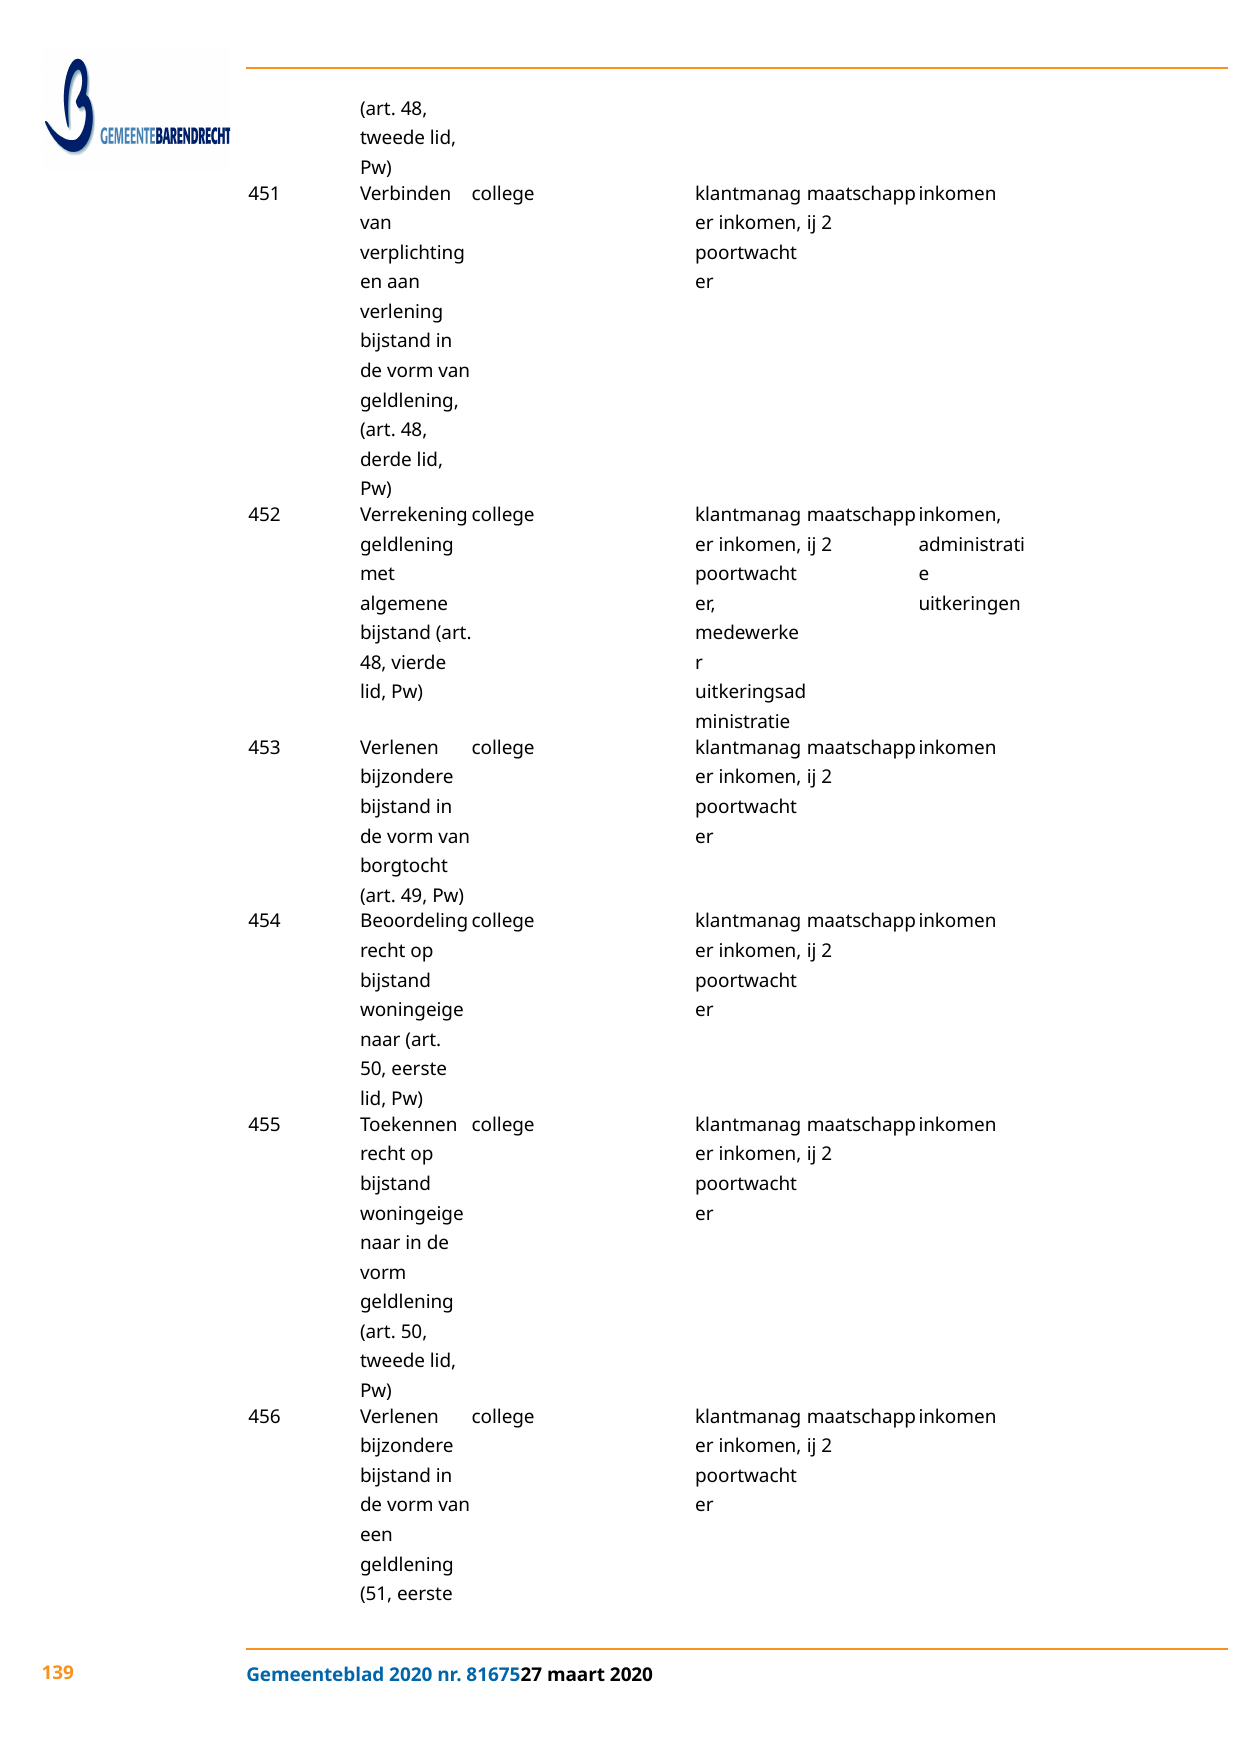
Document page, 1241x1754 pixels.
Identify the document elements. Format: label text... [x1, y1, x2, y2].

table_cell 456 [248, 1403, 360, 1606]
table_cell 451 [248, 180, 360, 501]
table_cell maatschappij 2 [807, 908, 918, 1111]
table_cell Beoordeling recht op bijstand woningeigenaar (art. 50, eerste lid, Pw) [360, 908, 471, 1111]
table_cell Toekennen recht op bijstand woningeigenaar in de vorm geldlening (art. 50, tweede lid, Pw) [360, 1111, 471, 1403]
table_cell 452 [248, 501, 360, 734]
picture [41, 47, 231, 172]
table_cell [583, 180, 695, 501]
table_cell klantmanager inkomen, poortwachter [695, 734, 807, 908]
table_cell maatschappij 2 [807, 734, 918, 908]
table_cell 453 [248, 734, 360, 908]
table_cell [1030, 501, 1152, 734]
table_cell inkomen [918, 180, 1030, 501]
table_cell (art. 48, tweede lid, Pw) [360, 95, 471, 180]
table_cell [1030, 1403, 1152, 1606]
table_cell college [471, 180, 583, 501]
table_cell [807, 95, 918, 180]
table_cell Verrekening geldlening met algemene bijstand (art. 48, vierde lid, Pw) [360, 501, 471, 734]
table_cell college [471, 908, 583, 1111]
table_cell inkomen, administratie uitkeringen [918, 501, 1030, 734]
table_cell [583, 734, 695, 908]
table_cell inkomen [918, 908, 1030, 1111]
table_cell inkomen [918, 734, 1030, 908]
table_cell maatschappij 2 [807, 180, 918, 501]
table_cell [1030, 734, 1152, 908]
table_cell [1030, 1111, 1152, 1403]
table_cell [583, 501, 695, 734]
table_cell [583, 1111, 695, 1403]
table_cell [471, 95, 583, 180]
table_cell [248, 95, 360, 180]
table_cell inkomen [918, 1403, 1030, 1606]
table_cell [583, 95, 695, 180]
table_cell maatschappij 2 [807, 1403, 918, 1606]
table_cell Verbinden van verplichtingen aan verlening bijstand in de vorm van geldlening, (art. 48, derde lid, Pw) [360, 180, 471, 501]
table_cell maatschappij 2 [807, 501, 918, 734]
table_cell [1030, 180, 1152, 501]
table_cell [583, 908, 695, 1111]
table_cell college [471, 501, 583, 734]
table_cell [918, 95, 1030, 180]
table_cell klantmanager inkomen, poortwachter [695, 1403, 807, 1606]
table_cell maatschappij 2 [807, 1111, 918, 1403]
table_cell [1030, 95, 1152, 180]
table_cell college [471, 734, 583, 908]
table_cell [695, 95, 807, 180]
table_cell klantmanager inkomen, poortwachter [695, 908, 807, 1111]
table_cell klantmanager inkomen, poortwachter [695, 1111, 807, 1403]
table_cell 455 [248, 1111, 360, 1403]
table_cell klantmanager inkomen, poortwachter [695, 180, 807, 501]
table_cell college [471, 1403, 583, 1606]
table_cell 454 [248, 908, 360, 1111]
table_cell [583, 1403, 695, 1606]
table_cell college [471, 1111, 583, 1403]
table_cell klantmanager inkomen, poortwachter, medewerker uitkeringsadministratie [695, 501, 807, 734]
table_cell Verlenen bijzondere bijstand in de vorm van een geldlening (51, eerste [360, 1403, 471, 1606]
table_cell inkomen [918, 1111, 1030, 1403]
table_cell [1030, 908, 1152, 1111]
table_cell Verlenen bijzondere bijstand in de vorm van borgtocht (art. 49, Pw) [360, 734, 471, 908]
